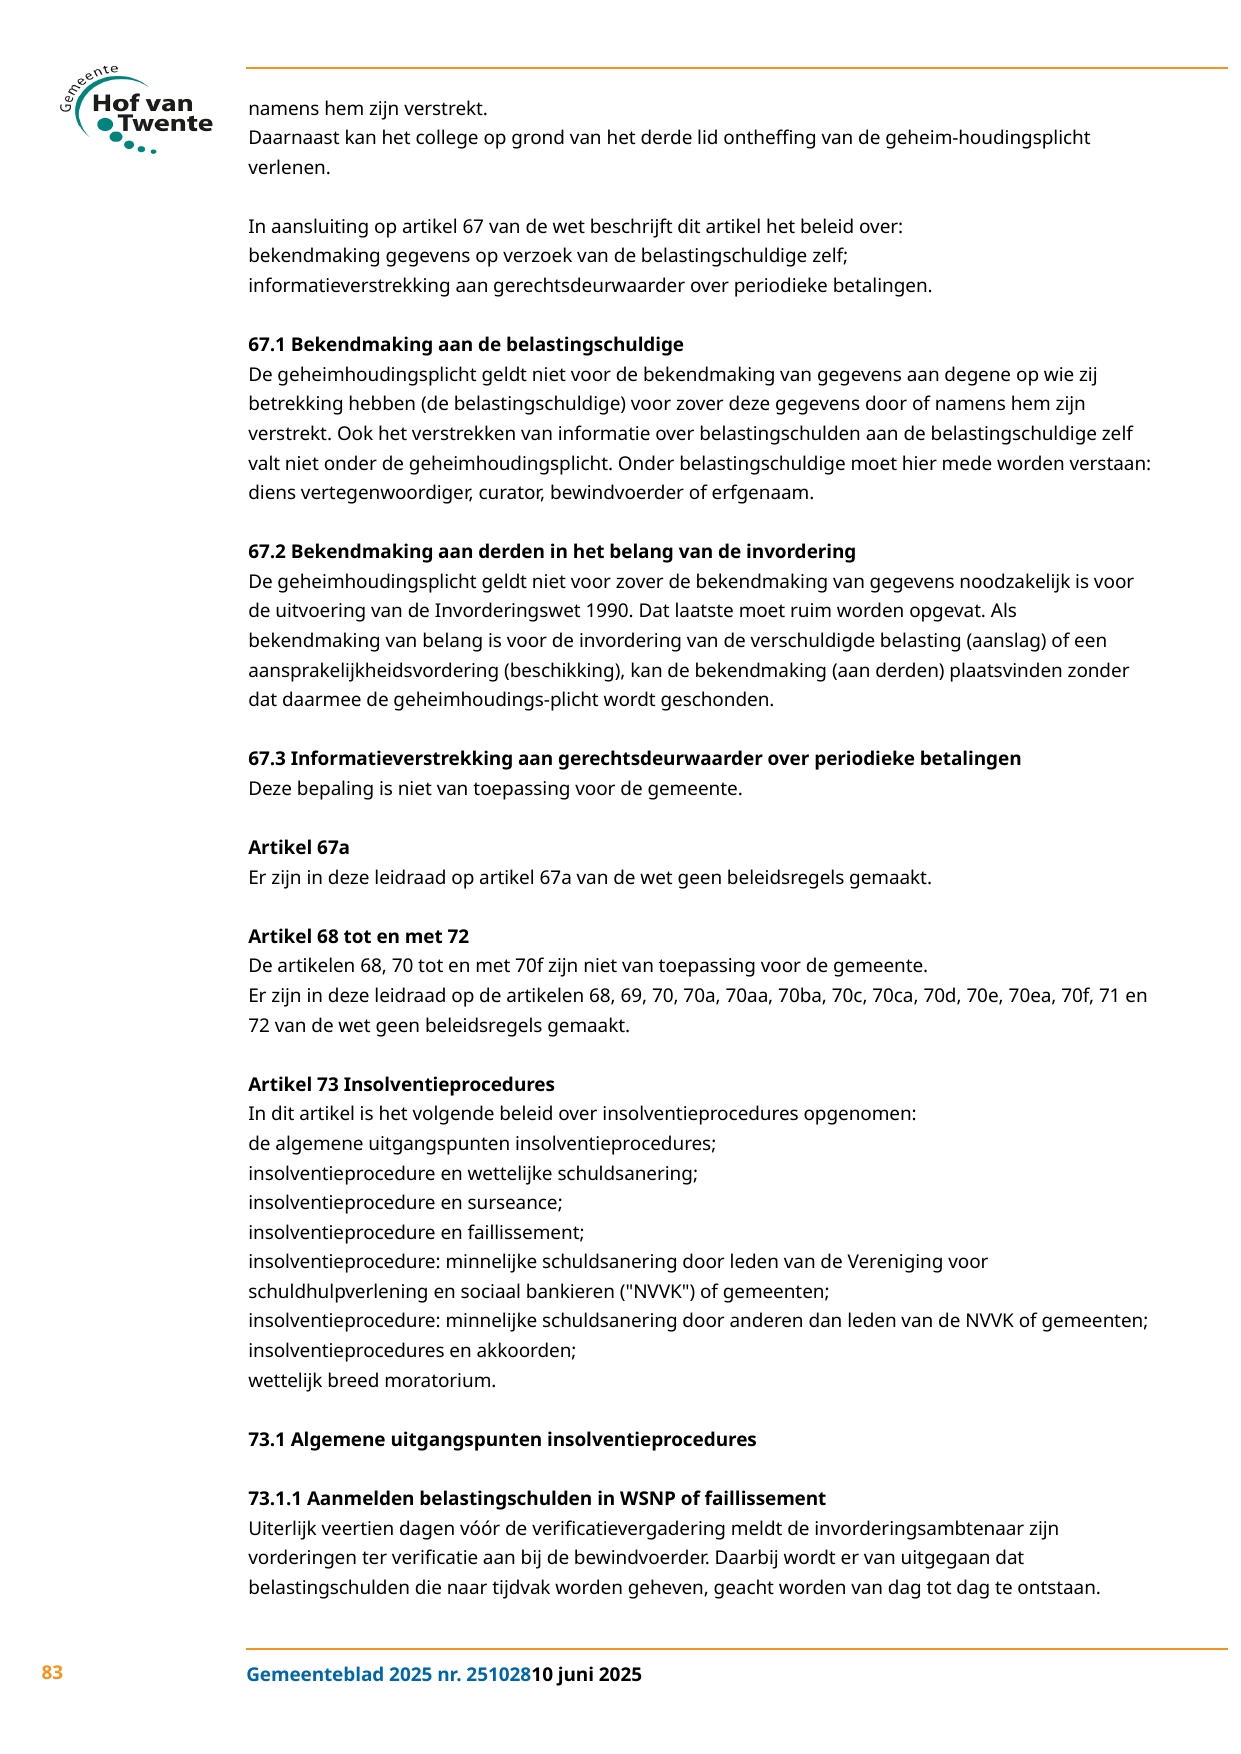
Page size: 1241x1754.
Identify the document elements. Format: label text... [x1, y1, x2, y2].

picture [41, 47, 231, 172]
text insolventieprocedure: minnelijke schuldsanering door anderen dan leden van de NVVK of gemeenten; [248, 1308, 1152, 1333]
text insolventieprocedure: minnelijke schuldsanering door leden van de Vereniging voor schuldhulpverlening en sociaal bankieren ("NVVK") of gemeenten; [248, 1248, 1152, 1304]
text Uiterlijk veertien dagen vóór de verificatievergadering meldt de invorderingsambtenaar zijn vorderingen ter verificatie aan bij de bewindvoerder. Daarbij wordt er van uitgegaan dat belastingschulden die naar tijdvak worden geheven, geacht worden van dag tot dag te ontstaan. [248, 1515, 1152, 1600]
text Artikel 67a [248, 834, 1152, 860]
text De geheimhoudingsplicht geldt niet voor zover de bekendmaking van gegevens noodzakelijk is voor de uitvoering van de Invorderingswet 1990. Dat laatste moet ruim worden opgevat. Als bekendmaking van belang is voor de invordering van de verschuldigde belasting (aanslag) of een aansprakelijkheidsvordering (beschikking), kan de bekendmaking (aan derden) plaatsvinden zonder dat daarmee de geheimhoudings-plicht wordt geschonden. [248, 568, 1152, 712]
text insolventieprocedure en faillissement; [248, 1219, 1152, 1245]
text 67.3 Informatieverstrekking aan gerechtsdeurwaarder over periodieke betalingen [248, 746, 1152, 771]
text Daarnaast kan het college op grond van het derde lid ontheffing van de geheim-houdingsplicht verlenen. [248, 124, 1152, 180]
text Artikel 73 Insolventieprocedures [248, 1071, 1152, 1097]
text 67.1 Bekendmaking aan de belastingschuldige [248, 331, 1152, 357]
text 73.1.1 Aanmelden belastingschulden in WSNP of faillissement [248, 1485, 1152, 1511]
text In aansluiting op artikel 67 van de wet beschrijft dit artikel het beleid over: [248, 213, 1152, 239]
text 73.1 Algemene uitgangspunten insolventieprocedures [248, 1426, 1152, 1452]
text wettelijk breed moratorium. [248, 1367, 1152, 1393]
text Artikel 68 tot en met 72 [248, 923, 1152, 949]
text De geheimhoudingsplicht geldt niet voor de bekendmaking van gegevens aan degene op wie zij betrekking hebben (de belastingschuldige) voor zover deze gegevens door of namens hem zijn verstrekt. Ook het verstrekken van informatie over belastingschulden aan de belastingschuldige zelf valt niet onder de geheimhoudingsplicht. Onder belastingschuldige moet hier mede worden verstaan: diens vertegenwoordiger, curator, bewindvoerder of erfgenaam. [248, 361, 1152, 505]
text bekendmaking gegevens op verzoek van de belastingschuldige zelf; [248, 243, 1152, 268]
text insolventieprocedure en surseance; [248, 1189, 1152, 1215]
text namens hem zijn verstrekt. [248, 95, 1152, 121]
text Er zijn in deze leidraad op artikel 67a van de wet geen beleidsregels gemaakt. [248, 864, 1152, 890]
text Deze bepaling is niet van toepassing voor de gemeente. [248, 775, 1152, 801]
text insolventieprocedures en akkoorden; [248, 1337, 1152, 1363]
text insolventieprocedure en wettelijke schuldsanering; [248, 1160, 1152, 1186]
text 67.2 Bekendmaking aan derden in het belang van de invordering [248, 538, 1152, 564]
text In dit artikel is het volgende beleid over insolventieprocedures opgenomen: [248, 1101, 1152, 1126]
text de algemene uitgangspunten insolventieprocedures; [248, 1130, 1152, 1156]
text De artikelen 68, 70 tot en met 70f zijn niet van toepassing voor de gemeente. [248, 953, 1152, 978]
text informatieverstrekking aan gerechtsdeurwaarder over periodieke betalingen. [248, 272, 1152, 298]
text Er zijn in deze leidraad op de artikelen 68, 69, 70, 70a, 70aa, 70ba, 70c, 70ca, 70d, 70e, 70ea, 70f, 71 en 72 van de wet geen beleidsregels gemaakt. [248, 982, 1152, 1038]
